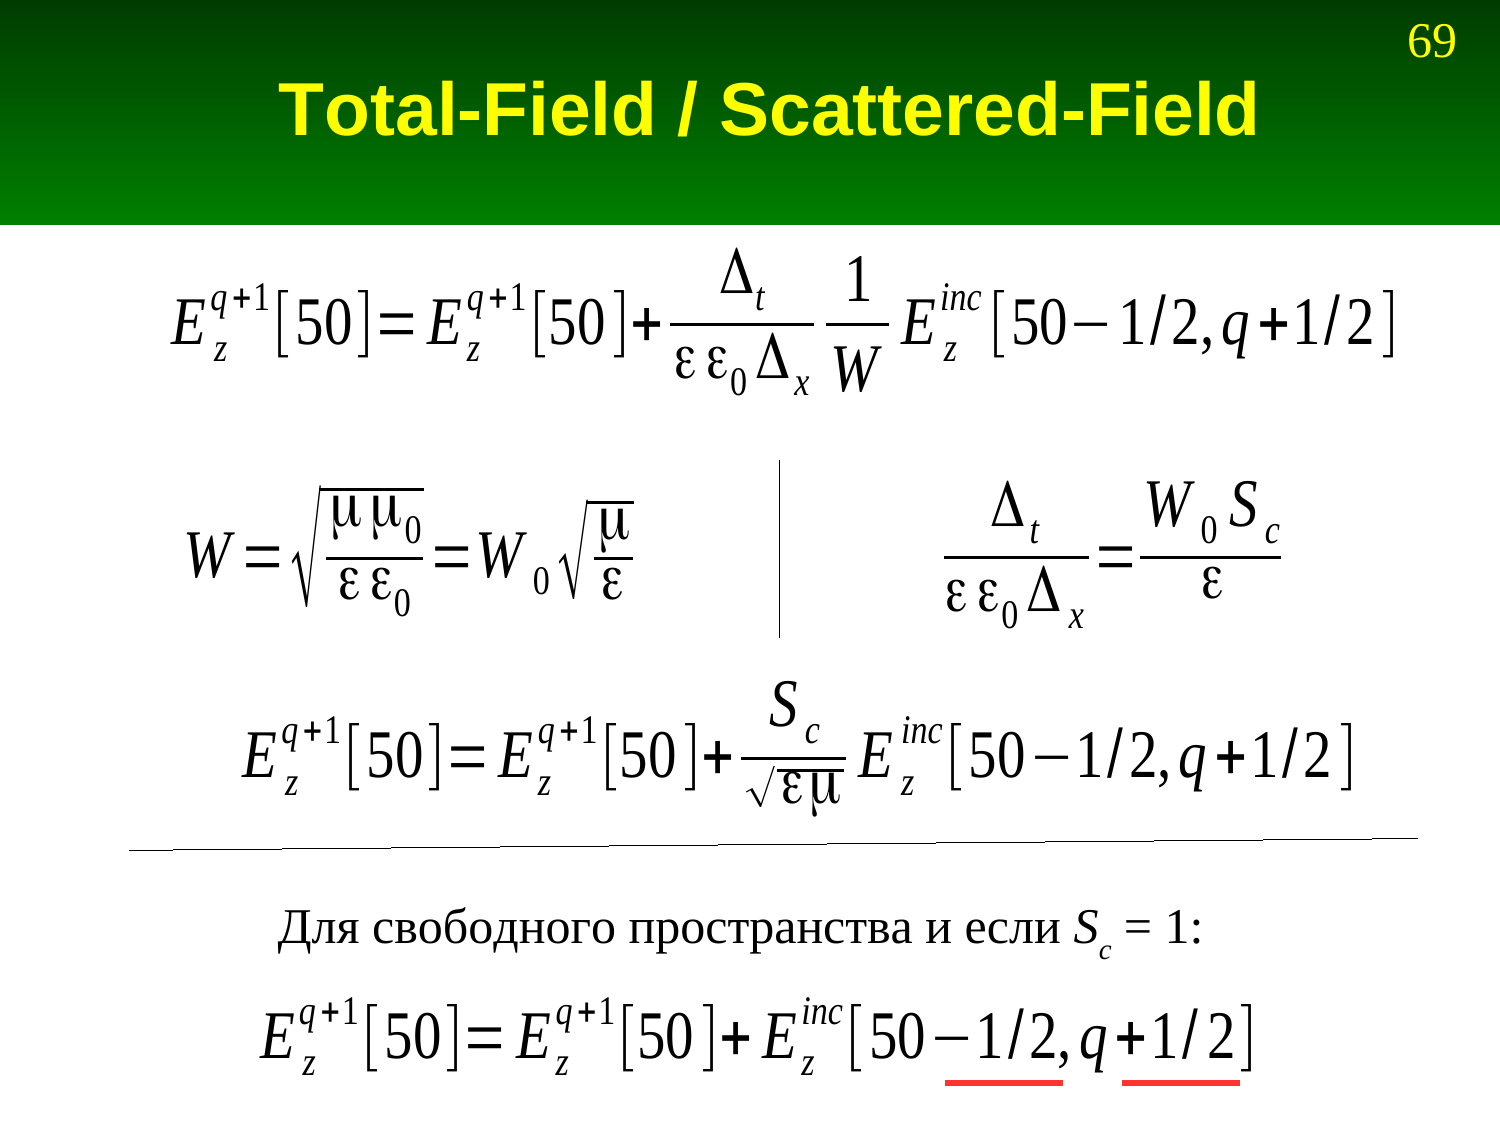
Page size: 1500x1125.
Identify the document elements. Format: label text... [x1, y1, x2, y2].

chart [169, 484, 650, 625]
chart [224, 667, 1368, 821]
title Total-Field / Scattered-Field [100, 7, 1441, 204]
chart [926, 466, 1300, 638]
chart [242, 986, 1269, 1083]
text_box Для свободного пространства и если Sc = 1: [262, 885, 1217, 973]
chart [153, 242, 1410, 405]
